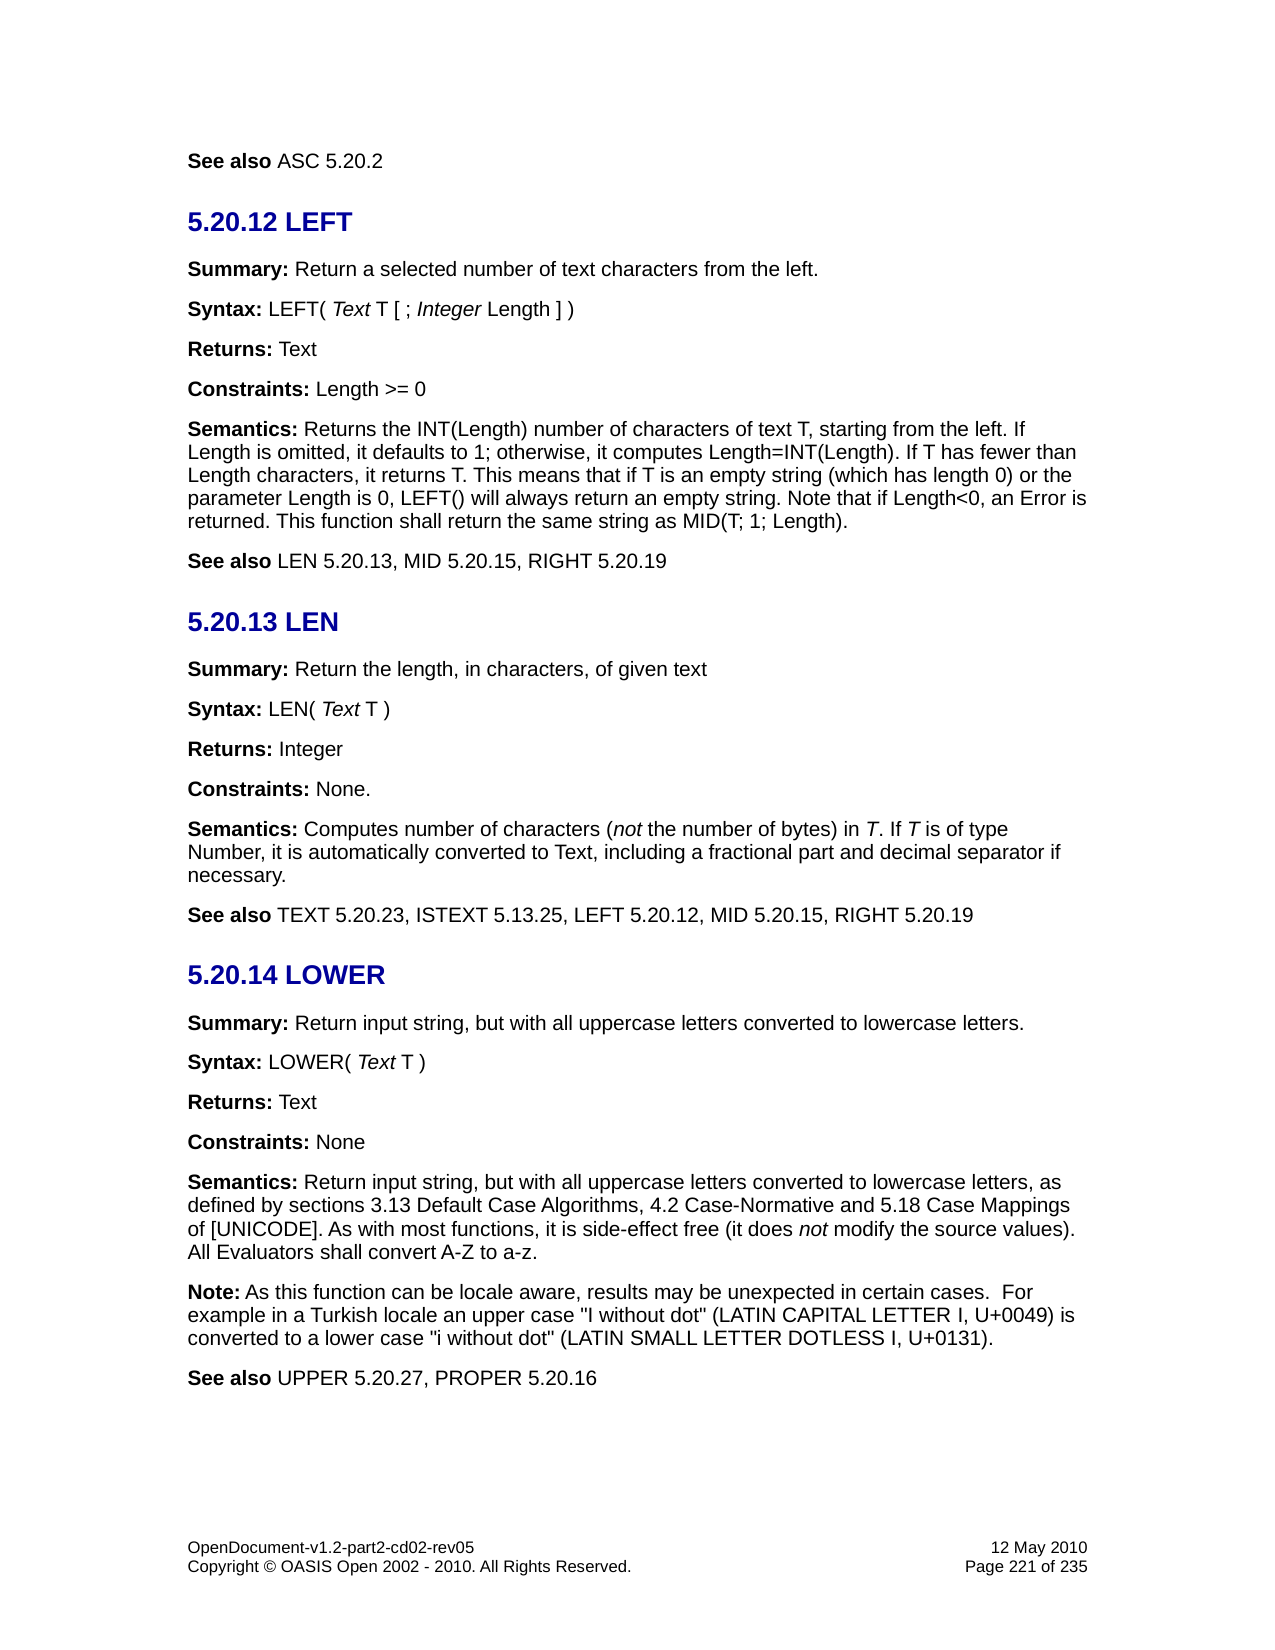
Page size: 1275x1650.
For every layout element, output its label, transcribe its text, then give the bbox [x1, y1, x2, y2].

text Summary: Return the length, in characters, of given text [187, 658, 1088, 681]
subtitle LEN [187, 607, 1088, 637]
text Syntax: LEN( Text T ) [187, 697, 1088, 721]
text See also UPPER 5.20.27, PROPER 5.20.16 [187, 1367, 1088, 1390]
text Constraints: Length >= 0 [187, 377, 1088, 401]
text Syntax: LEFT( Text T [ ; Integer Length ] ) [187, 297, 1088, 321]
text Returns: Text [187, 1091, 1088, 1114]
text Semantics: Computes number of characters (not the number of bytes) in T. If T is of type Number, it is automatically converted to Text, including a fractional part and decimal separator if necessary. [187, 817, 1088, 887]
text Summary: Return input string, but with all uppercase letters converted to lowercase letters. [187, 1011, 1088, 1034]
text Summary: Return a selected number of text characters from the left. [187, 258, 1088, 281]
text Note: As this function can be locale aware, results may be unexpected in certain cases. For example in a Turkish locale an upper case "I without dot" (LATIN CAPITAL LETTER I, U+0049) is converted to a lower case "i without dot" (LATIN SMALL LETTER DOTLESS I, U+0131). [187, 1280, 1088, 1350]
text Semantics: Returns the INT(Length) number of characters of text T, starting from the left. If Length is omitted, it defaults to 1; otherwise, it computes Length=INT(Length). If T has fewer than Length characters, it returns T. This means that if T is an empty string (which has length 0) or the parameter Length is 0, LEFT() will always return an empty string. Note that if Length<0, an Error is returned. This function shall return the same string as MID(T; 1; Length). [187, 417, 1088, 533]
subtitle LOWER [187, 960, 1088, 990]
text See also LEN 5.20.13, MID 5.20.15, RIGHT 5.20.19 [187, 550, 1088, 573]
text Constraints: None [187, 1131, 1088, 1154]
text See also TEXT 5.20.23, ISTEXT 5.13.25, LEFT 5.20.12, MID 5.20.15, RIGHT 5.20.19 [187, 903, 1088, 927]
text Returns: Text [187, 337, 1088, 361]
subtitle LEFT [187, 207, 1088, 237]
text Returns: Integer [187, 737, 1088, 761]
text Constraints: None. [187, 777, 1088, 801]
text See also ASC 5.20.2 [187, 150, 1088, 173]
text Syntax: LOWER( Text T ) [187, 1051, 1088, 1074]
text Semantics: Return input string, but with all uppercase letters converted to lowercase letters, as defined by sections 3.13 Default Case Algorithms, 4.2 Case-Normative and 5.18 Case Mappings of [UNICODE]. As with most functions, it is side-effect free (it does not modify the source values). All Evaluators shall convert A-Z to a-z. [187, 1171, 1088, 1264]
